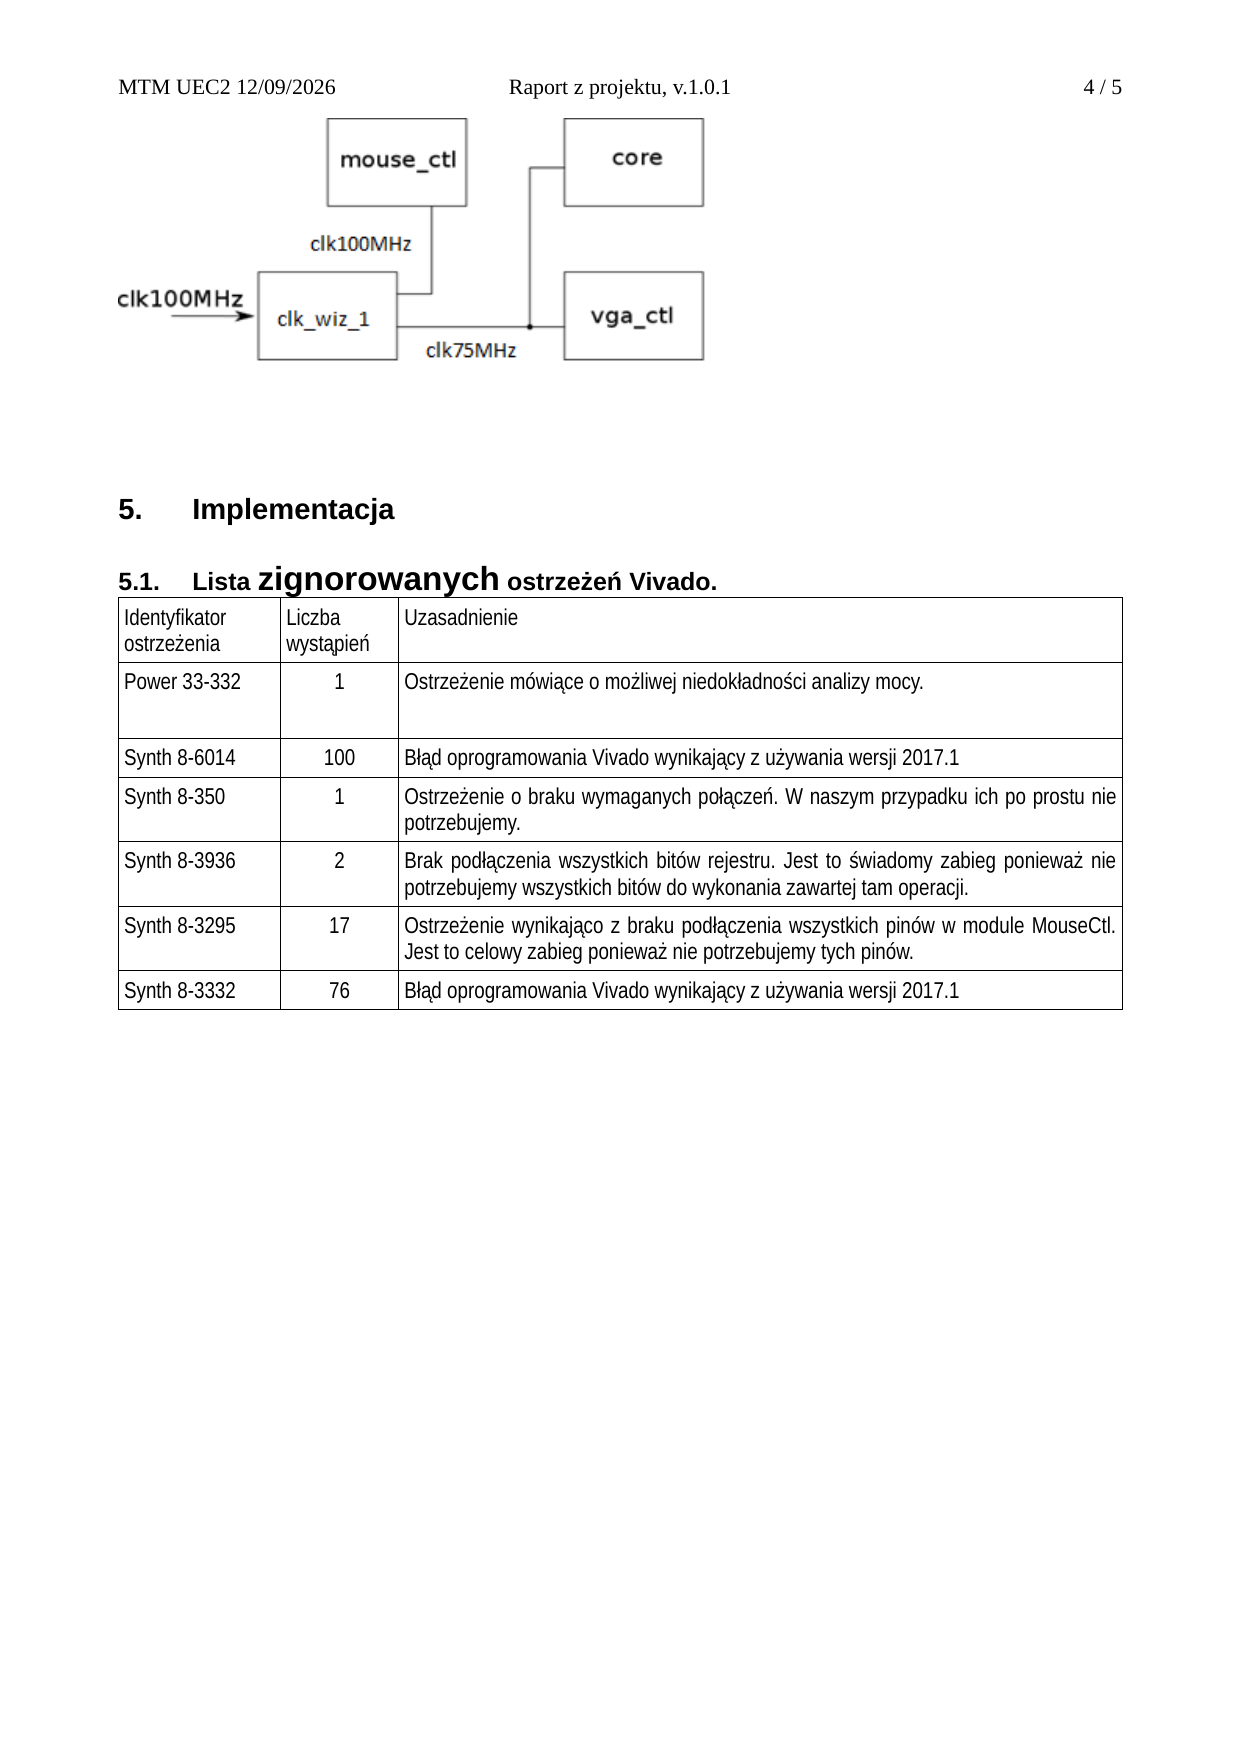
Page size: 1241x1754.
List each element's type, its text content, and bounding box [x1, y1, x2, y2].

table_cell 17 [281, 907, 398, 970]
table_cell Brak podłączenia wszystkich bitów rejestru. Jest to świadomy zabieg ponieważ nie potrzebujemy wszystkich bitów do wykonania zawartej tam operacji. [399, 842, 1122, 906]
table_cell [119, 700, 280, 738]
table_cell Ostrzeżenie o braku wymaganych połączeń. W naszym przypadku ich po prostu nie potrzebujemy. [399, 778, 1122, 841]
table_cell Synth 8-3295 [119, 907, 280, 970]
table_cell Synth 8-350 [119, 778, 280, 841]
table_cell [399, 700, 1122, 738]
table_cell Synth 8-3332 [119, 971, 280, 1009]
table_cell 100 [281, 739, 398, 776]
table_cell Ostrzeżenie mówiące o możliwej niedokładności analizy mocy. [399, 663, 1122, 700]
table_cell Power 33-332 [119, 663, 280, 700]
table_cell Synth 8-6014 [119, 739, 280, 776]
table_cell 76 [281, 971, 398, 1009]
table_cell Ostrzeżenie wynikająco z braku podłączenia wszystkich pinów w module MouseCtl. Jest to celowy zabieg ponieważ nie potrzebujemy tych pinów. [399, 907, 1122, 970]
table_cell Błąd oprogramowania Vivado wynikający z używania wersji 2017.1 [399, 739, 1122, 776]
table_cell [281, 700, 398, 738]
subtitle Lista zignorowanych ostrzeżeń Vivado. [118, 559, 1122, 597]
table_cell 1 [281, 778, 398, 841]
table_header Uzasadnienie [399, 598, 1122, 662]
table_cell 1 [281, 663, 398, 700]
table_cell 2 [281, 842, 398, 906]
subtitle Implementacja [118, 492, 1122, 525]
table_header Liczba wystąpień [281, 598, 398, 662]
table_cell Błąd oprogramowania Vivado wynikający z używania wersji 2017.1 [399, 971, 1122, 1009]
table_cell Synth 8-3936 [119, 842, 280, 906]
table_header Identyfikator ostrzeżenia [119, 598, 280, 662]
